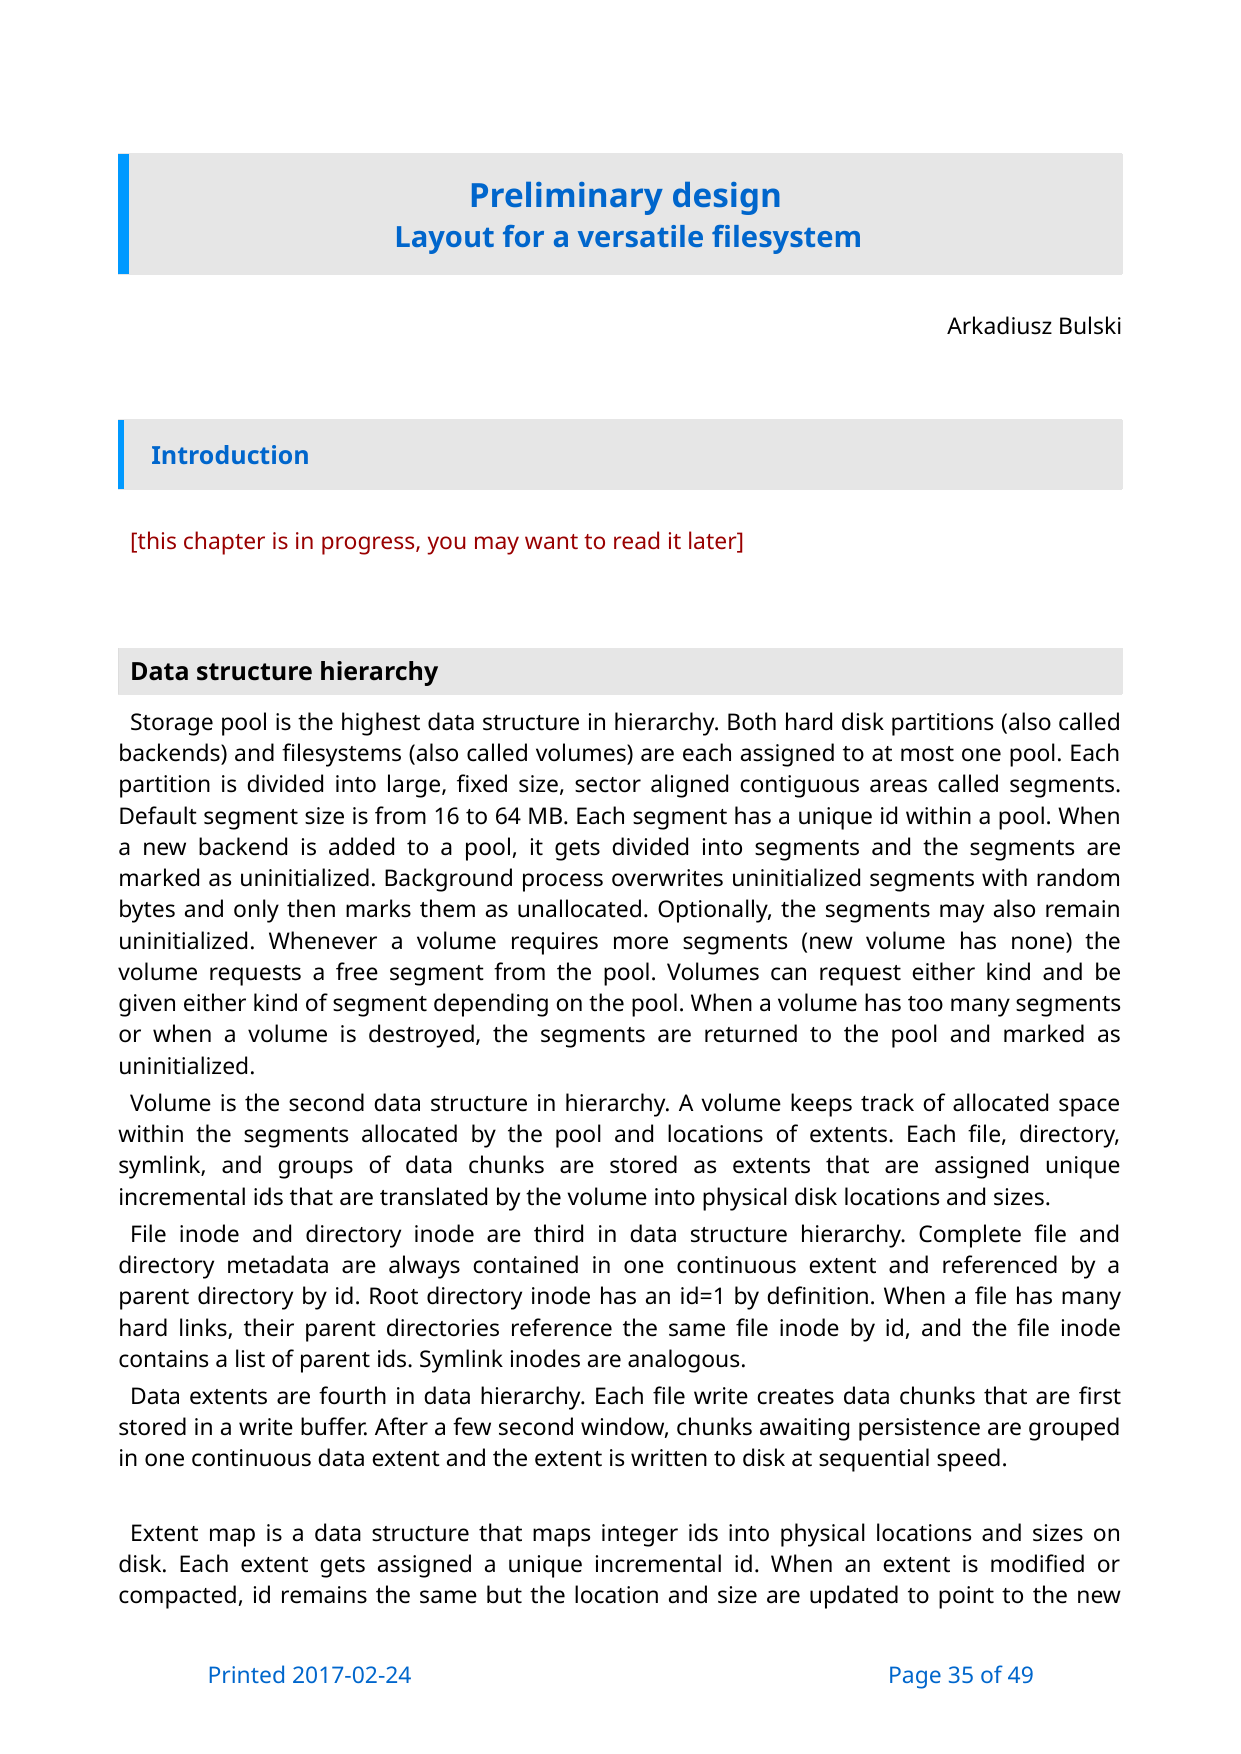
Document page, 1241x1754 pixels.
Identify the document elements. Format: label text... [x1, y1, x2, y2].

text Extent map is a data structure that maps integer ids into physical locations and sizes on disk. Each extent gets assigned a unique incremental id. When an extent is modified or compacted, id remains the same but the location and size are updated to point to the new [118, 1517, 1122, 1611]
text File inode and directory inode are third in data structure hierarchy. Complete file and directory metadata are always contained in one continuous extent and referenced by a parent directory by id. Root directory inode has an id=1 by definition. When a file has many hard links, their parent directories reference the same file inode by id, and the file inode contains a list of parent ids. Symlink inodes are analogous. [118, 1218, 1122, 1374]
subtitle Introduction [124, 421, 1122, 489]
subtitle Preliminary design Layout for a versatile filesystem [129, 155, 1122, 274]
subtitle Data structure hierarchy [119, 649, 1122, 694]
text [this chapter is in progress, you may want to read it later] [118, 524, 1122, 556]
text Volume is the second data structure in hierarchy. A volume keeps track of allocated space within the segments allocated by the pool and locations of extents. Each file, directory, symlink, and groups of data chunks are stored as extents that are assigned unique incremental ids that are translated by the volume into physical disk locations and sizes. [118, 1087, 1122, 1212]
text Data extents are fourth in data hierarchy. Each file write creates data chunks that are first stored in a write buffer. After a few second window, chunks awaiting persistence are grouped in one continuous data extent and the extent is written to disk at sequential speed. [118, 1380, 1122, 1474]
text Storage pool is the highest data structure in hierarchy. Both hard disk partitions (also called backends) and filesystems (also called volumes) are each assigned to at most one pool. Each partition is divided into large, fixed size, sector aligned contiguous areas called segments. Default segment size is from 16 to 64 MB. Each segment has a unique id within a pool. When a new backend is added to a pool, it gets divided into segments and the segments are marked as uninitialized. Background process overwrites uninitialized segments with random bytes and only then marks them as unallocated. Optionally, the segments may also remain uninitialized. Whenever a volume requires more segments (new volume has none) the volume requests a free segment from the pool. Volumes can request either kind and be given either kind of segment depending on the pool. When a volume has too many segments or when a volume is destroyed, the segments are returned to the pool and marked as uninitialized. [118, 706, 1122, 1081]
text Arkadiusz Bulski [118, 310, 1122, 341]
